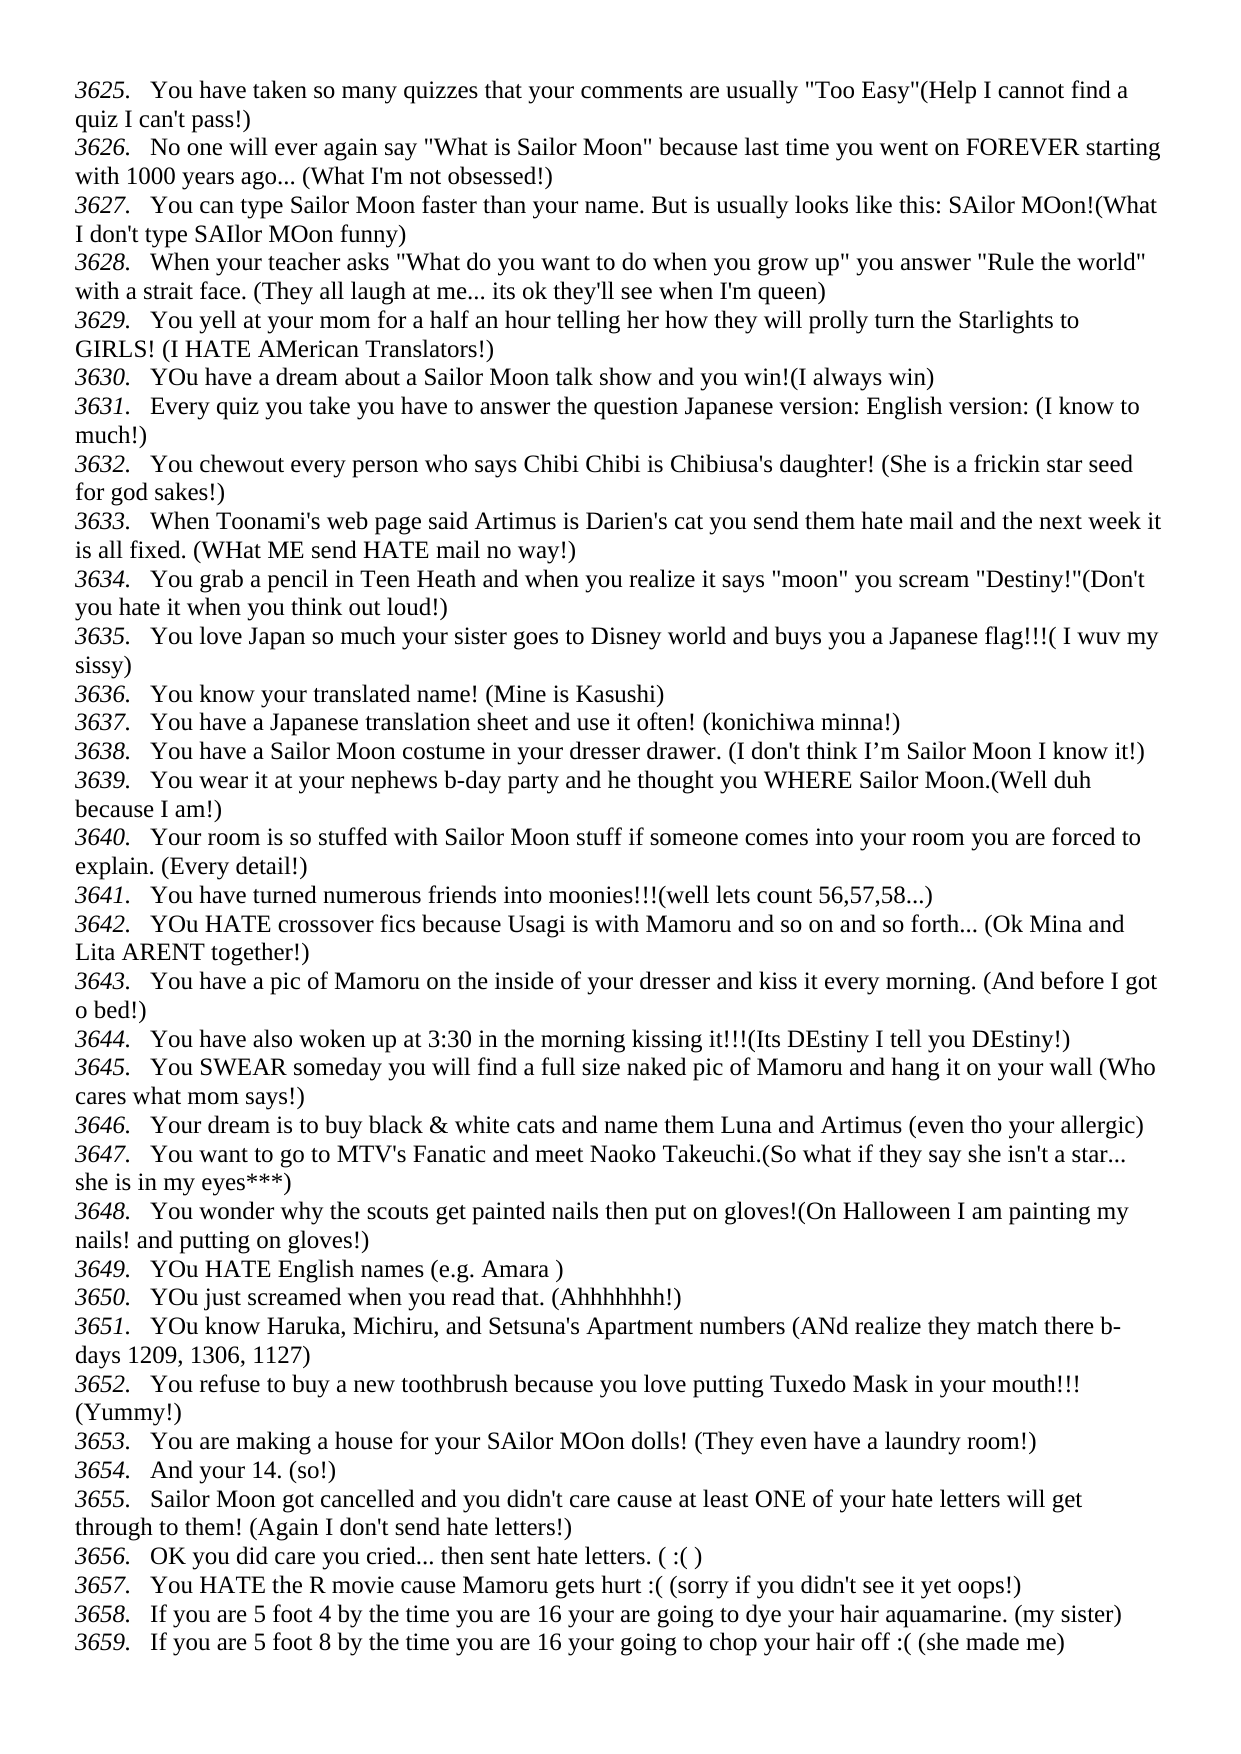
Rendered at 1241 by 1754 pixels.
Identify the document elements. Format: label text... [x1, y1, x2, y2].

list When Toonami's web page said Artimus is Darien's cat you send them hate mail and the next week it is all fixed. (WHat ME send HATE mail no way!) [75, 506, 1165, 564]
list YOu know Haruka, Michiru, and Setsuna's Apartment numbers (ANd realize they match there b-days 1209, 1306, 1127) [75, 1311, 1165, 1369]
list You know your translated name! (Mine is Kasushi) [75, 679, 1165, 707]
list You HATE the R movie cause Mamoru gets hurt :( (sorry if you didn't see it yet oops!) [75, 1570, 1165, 1599]
list You wear it at your nephews b-day party and he thought you WHERE Sailor Moon.(Well duh because I am!) [75, 765, 1165, 822]
list And your 14. (so!) [75, 1455, 1165, 1484]
list YOu HATE crossover fics because Usagi is with Mamoru and so on and so forth... (Ok Mina and Lita ARENT together!) [75, 909, 1165, 966]
list If you are 5 foot 8 by the time you are 16 your going to chop your hair off :( (she made me) [75, 1627, 1165, 1656]
list You have a pic of Mamoru on the inside of your dresser and kiss it every morning. (And before I got o bed!) [75, 966, 1165, 1024]
list You can type Sailor Moon faster than your name. But is usually looks like this: SAilor MOon!(What I don't type SAIlor MOon funny) [75, 190, 1165, 247]
list YOu HATE English names (e.g. Amara ) [75, 1254, 1165, 1282]
list When your teacher asks "What do you want to do when you grow up" you answer "Rule the world" with a strait face. (They all laugh at me... its ok they'll see when I'm queen) [75, 247, 1165, 305]
list You SWEAR someday you will find a full size naked pic of Mamoru and hang it on your wall (Who cares what mom says!) [75, 1052, 1165, 1110]
list You have a Sailor Moon costume in your dresser drawer. (I don't think I’m Sailor Moon I know it!) [75, 736, 1165, 765]
list You want to go to MTV's Fanatic and meet Naoko Takeuchi.(So what if they say she isn't a star... she is in my eyes***) [75, 1139, 1165, 1196]
list You have turned numerous friends into moonies!!!(well lets count 56,57,58...) [75, 880, 1165, 909]
list You chewout every person who says Chibi Chibi is Chibiusa's daughter! (She is a frickin star seed for god sakes!) [75, 449, 1165, 506]
list You love Japan so much your sister goes to Disney world and buys you a Japanese flag!!!( I wuv my sissy) [75, 621, 1165, 679]
list If you are 5 foot 4 by the time you are 16 your are going to dye your hair aquamarine. (my sister) [75, 1599, 1165, 1627]
list Your room is so stuffed with Sailor Moon stuff if someone comes into your room you are forced to explain. (Every detail!) [75, 822, 1165, 880]
list YOu just screamed when you read that. (Ahhhhhhh!) [75, 1282, 1165, 1311]
list You have a Japanese translation sheet and use it often! (konichiwa minna!) [75, 707, 1165, 736]
list Every quiz you take you have to answer the question Japanese version: English version: (I know to much!) [75, 391, 1165, 449]
list You grab a pencil in Teen Heath and when you realize it says "moon" you scream "Destiny!"(Don't you hate it when you think out loud!) [75, 564, 1165, 621]
list You refuse to buy a new toothbrush because you love putting Tuxedo Mask in your mouth!!!(Yummy!) [75, 1369, 1165, 1426]
list You yell at your mom for a half an hour telling her how they will prolly turn the Starlights to GIRLS! (I HATE AMerican Translators!) [75, 305, 1165, 362]
list Your dream is to buy black & white cats and name them Luna and Artimus (even tho your allergic) [75, 1110, 1165, 1139]
list You are making a house for your SAilor MOon dolls! (They even have a laundry room!) [75, 1426, 1165, 1455]
list You have taken so many quizzes that your comments are usually "Too Easy"(Help I cannot find a quiz I can't pass!) [75, 75, 1165, 132]
list Sailor Moon got cancelled and you didn't care cause at least ONE of your hate letters will get through to them! (Again I don't send hate letters!) [75, 1484, 1165, 1541]
list OK you did care you cried... then sent hate letters. ( :( ) [75, 1541, 1165, 1570]
list No one will ever again say "What is Sailor Moon" because last time you went on FOREVER starting with 1000 years ago... (What I'm not obsessed!) [75, 132, 1165, 190]
list You have also woken up at 3:30 in the morning kissing it!!!(Its DEstiny I tell you DEstiny!) [75, 1024, 1165, 1052]
list YOu have a dream about a Sailor Moon talk show and you win!(I always win) [75, 362, 1165, 391]
list You wonder why the scouts get painted nails then put on gloves!(On Halloween I am painting my nails! and putting on gloves!) [75, 1196, 1165, 1254]
